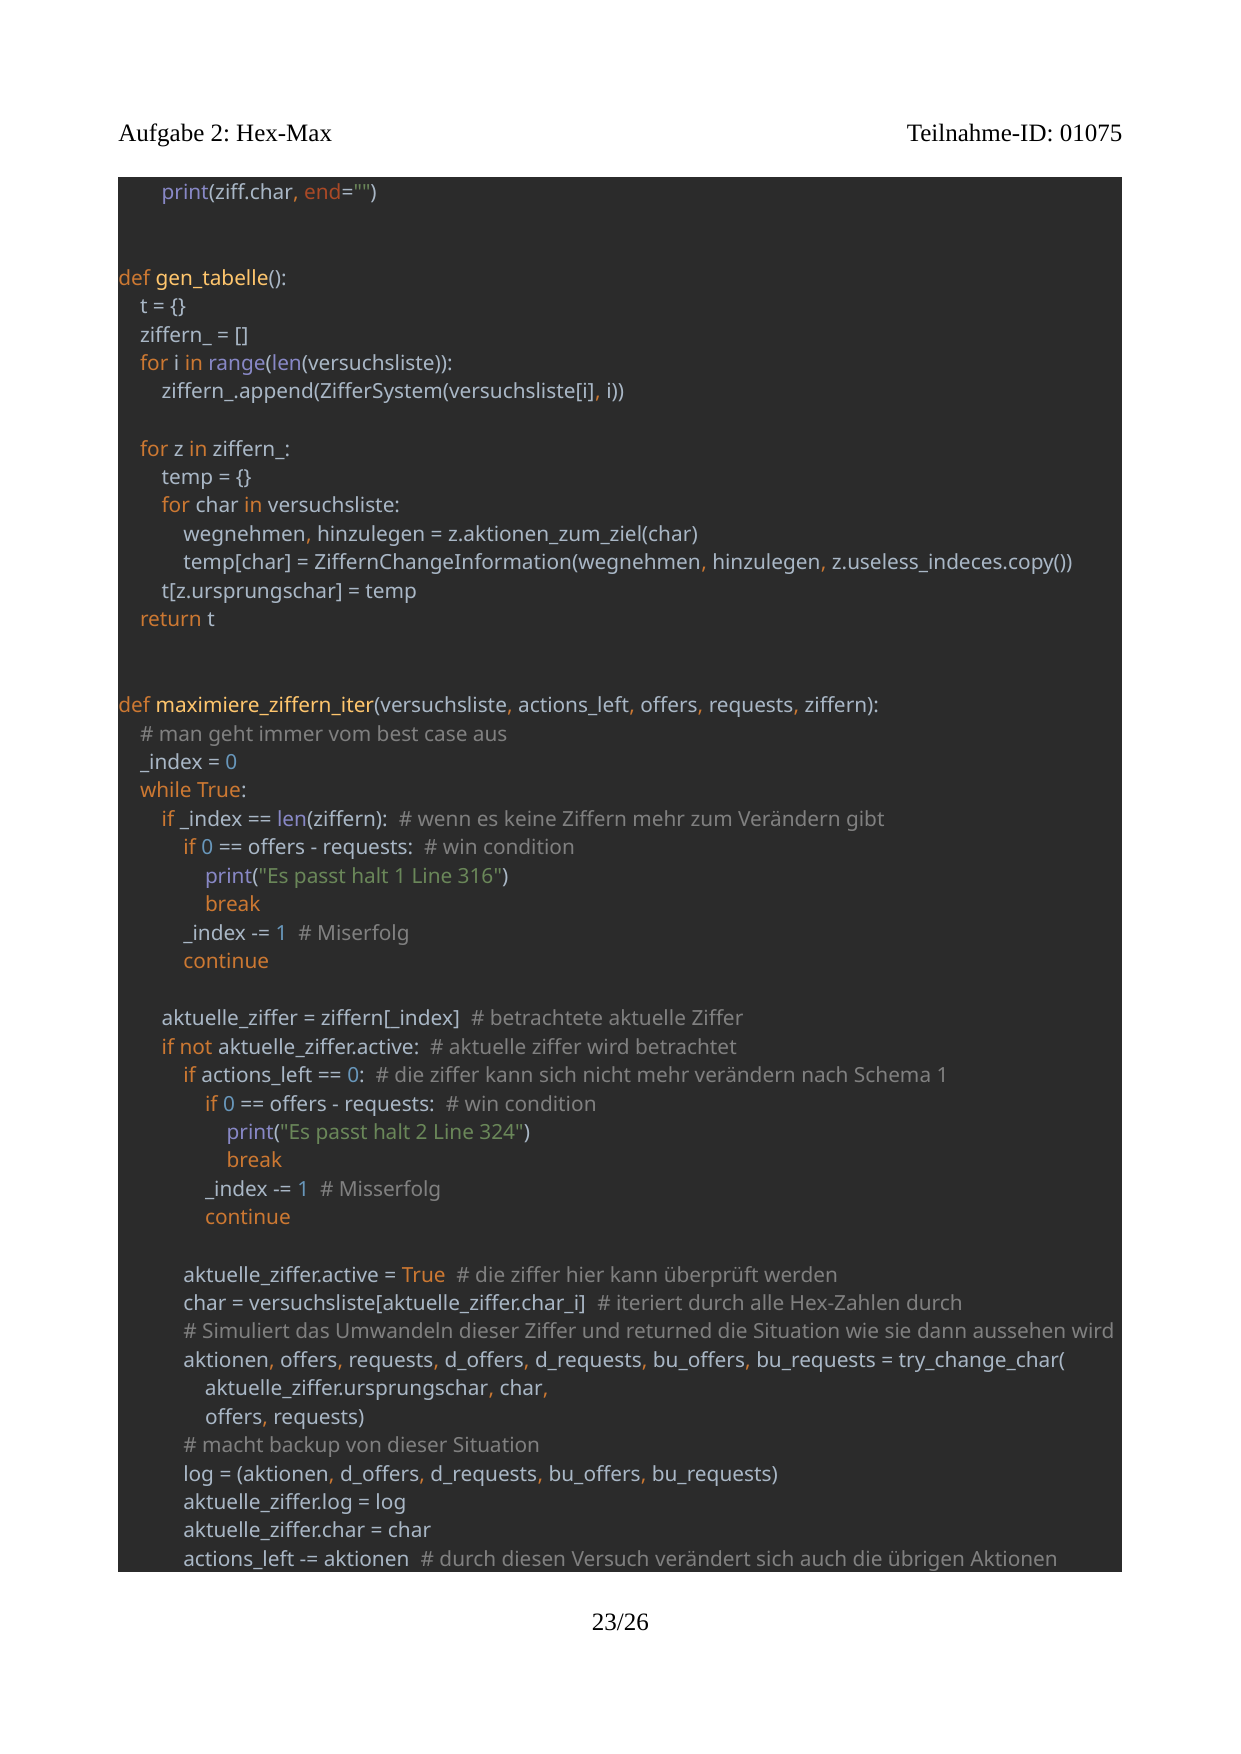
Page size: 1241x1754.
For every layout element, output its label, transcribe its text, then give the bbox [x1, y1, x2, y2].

text print(ziff.char, end="") def gen_tabelle(): t = {} ziffern_ = [] for i in range(len(versuchsliste)): ziffern_.append(ZifferSystem(versuchsliste[i], i)) for z in ziffern_: temp = {} for char in versuchsliste: wegnehmen, hinzulegen = z.aktionen_zum_ziel(char) temp[char] = ZiffernChangeInformation(wegnehmen, hinzulegen, z.useless_indeces.copy()) t[z.ursprungschar] = temp return t def maximiere_ziffern_iter(versuchsliste, actions_left, offers, requests, ziffern): # man geht immer vom best case aus _index = 0 while True: if _index == len(ziffern): # wenn es keine Ziffern mehr zum Verändern gibt if 0 == offers - requests: # win condition print("Es passt halt 1 Line 316") break _index -= 1 # Miserfolg continue aktuelle_ziffer = ziffern[_index] # betrachtete aktuelle Ziffer if not aktuelle_ziffer.active: # aktuelle ziffer wird betrachtet if actions_left == 0: # die ziffer kann sich nicht mehr verändern nach Schema 1 if 0 == offers - requests: # win condition print("Es passt halt 2 Line 324") break _index -= 1 # Misserfolg continue aktuelle_ziffer.active = True # die ziffer hier kann überprüft werden char = versuchsliste[aktuelle_ziffer.char_i] # iteriert durch alle Hex-Zahlen durch # Simuliert das Umwandeln dieser Ziffer und returned die Situation wie sie dann aussehen wird aktionen, offers, requests, d_offers, d_requests, bu_offers, bu_requests = try_change_char( aktuelle_ziffer.ursprungschar, char, offers, requests) # macht backup von dieser Situation log = (aktionen, d_offers, d_requests, bu_offers, bu_requests) aktuelle_ziffer.log = log aktuelle_ziffer.char = char actions_left -= aktionen # durch diesen Versuch verändert sich auch die übrigen Aktionen [118, 177, 1122, 1572]
